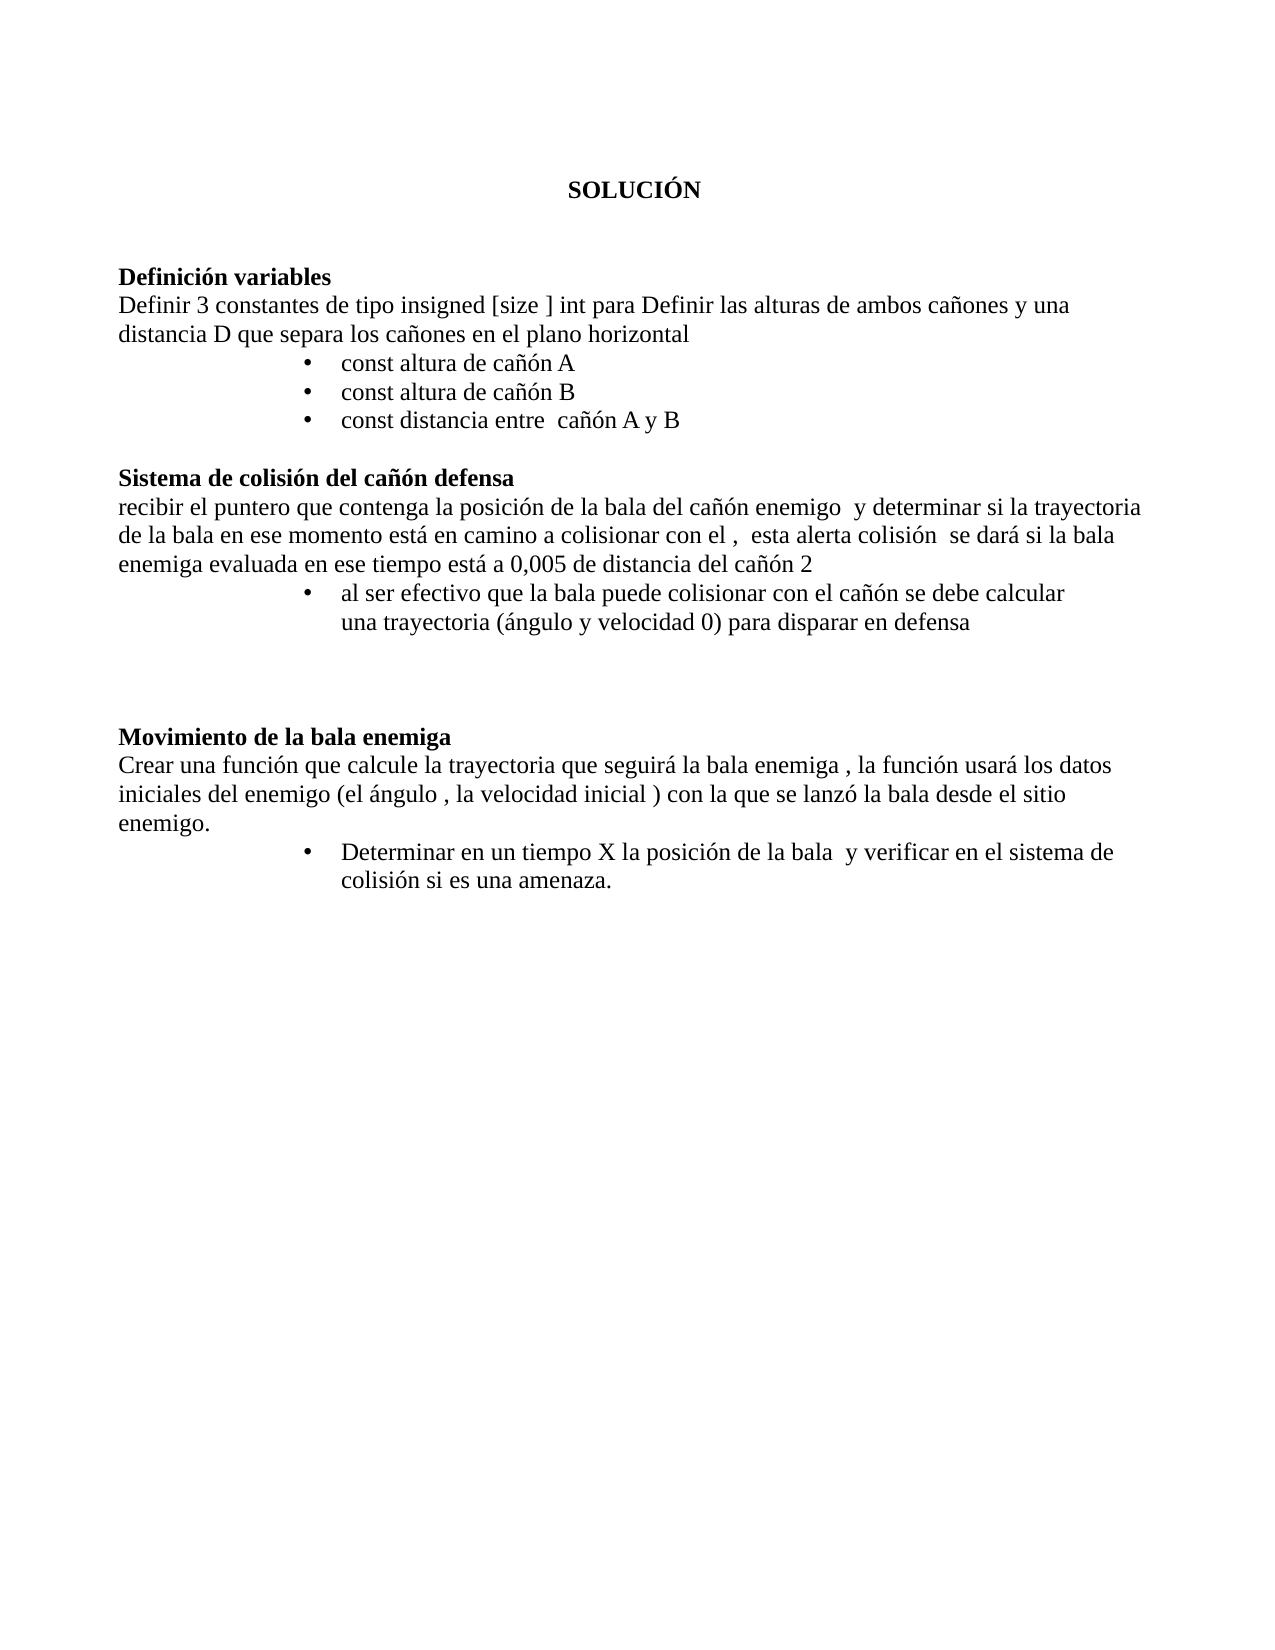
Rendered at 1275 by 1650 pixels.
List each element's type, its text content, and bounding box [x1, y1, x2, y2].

list const distancia entre cañón A y B [303, 406, 1157, 434]
text Movimiento de la bala enemiga [118, 722, 1157, 751]
text SOLUCIÓN [118, 176, 1157, 204]
text Crear una función que calcule la trayectoria que seguirá la bala enemiga , la función usará los datos iniciales del enemigo (el ángulo , la velocidad inicial ) con la que se lanzó la bala desde el sitio enemigo. [118, 751, 1157, 837]
list Determinar en un tiempo X la posición de la bala y verificar en el sistema de colisión si es una amenaza. [303, 837, 1157, 894]
list una trayectoria (ángulo y velocidad 0) para disparar en defensa [303, 607, 1157, 636]
text Sistema de colisión del cañón defensa [118, 463, 1157, 492]
text Definir 3 constantes de tipo insigned [size ] int para Definir las alturas de ambos cañones y una distancia D que separa los cañones en el plano horizontal [118, 291, 1157, 348]
list const altura de cañón B [303, 377, 1157, 406]
text Definición variables [118, 262, 1157, 291]
list const altura de cañón A [303, 348, 1157, 377]
text recibir el puntero que contenga la posición de la bala del cañón enemigo y determinar si la trayectoria de la bala en ese momento está en camino a colisionar con el , esta alerta colisión se dará si la bala enemiga evaluada en ese tiempo está a 0,005 de distancia del cañón 2 [118, 492, 1157, 578]
list al ser efectivo que la bala puede colisionar con el cañón se debe calcular [303, 578, 1157, 607]
